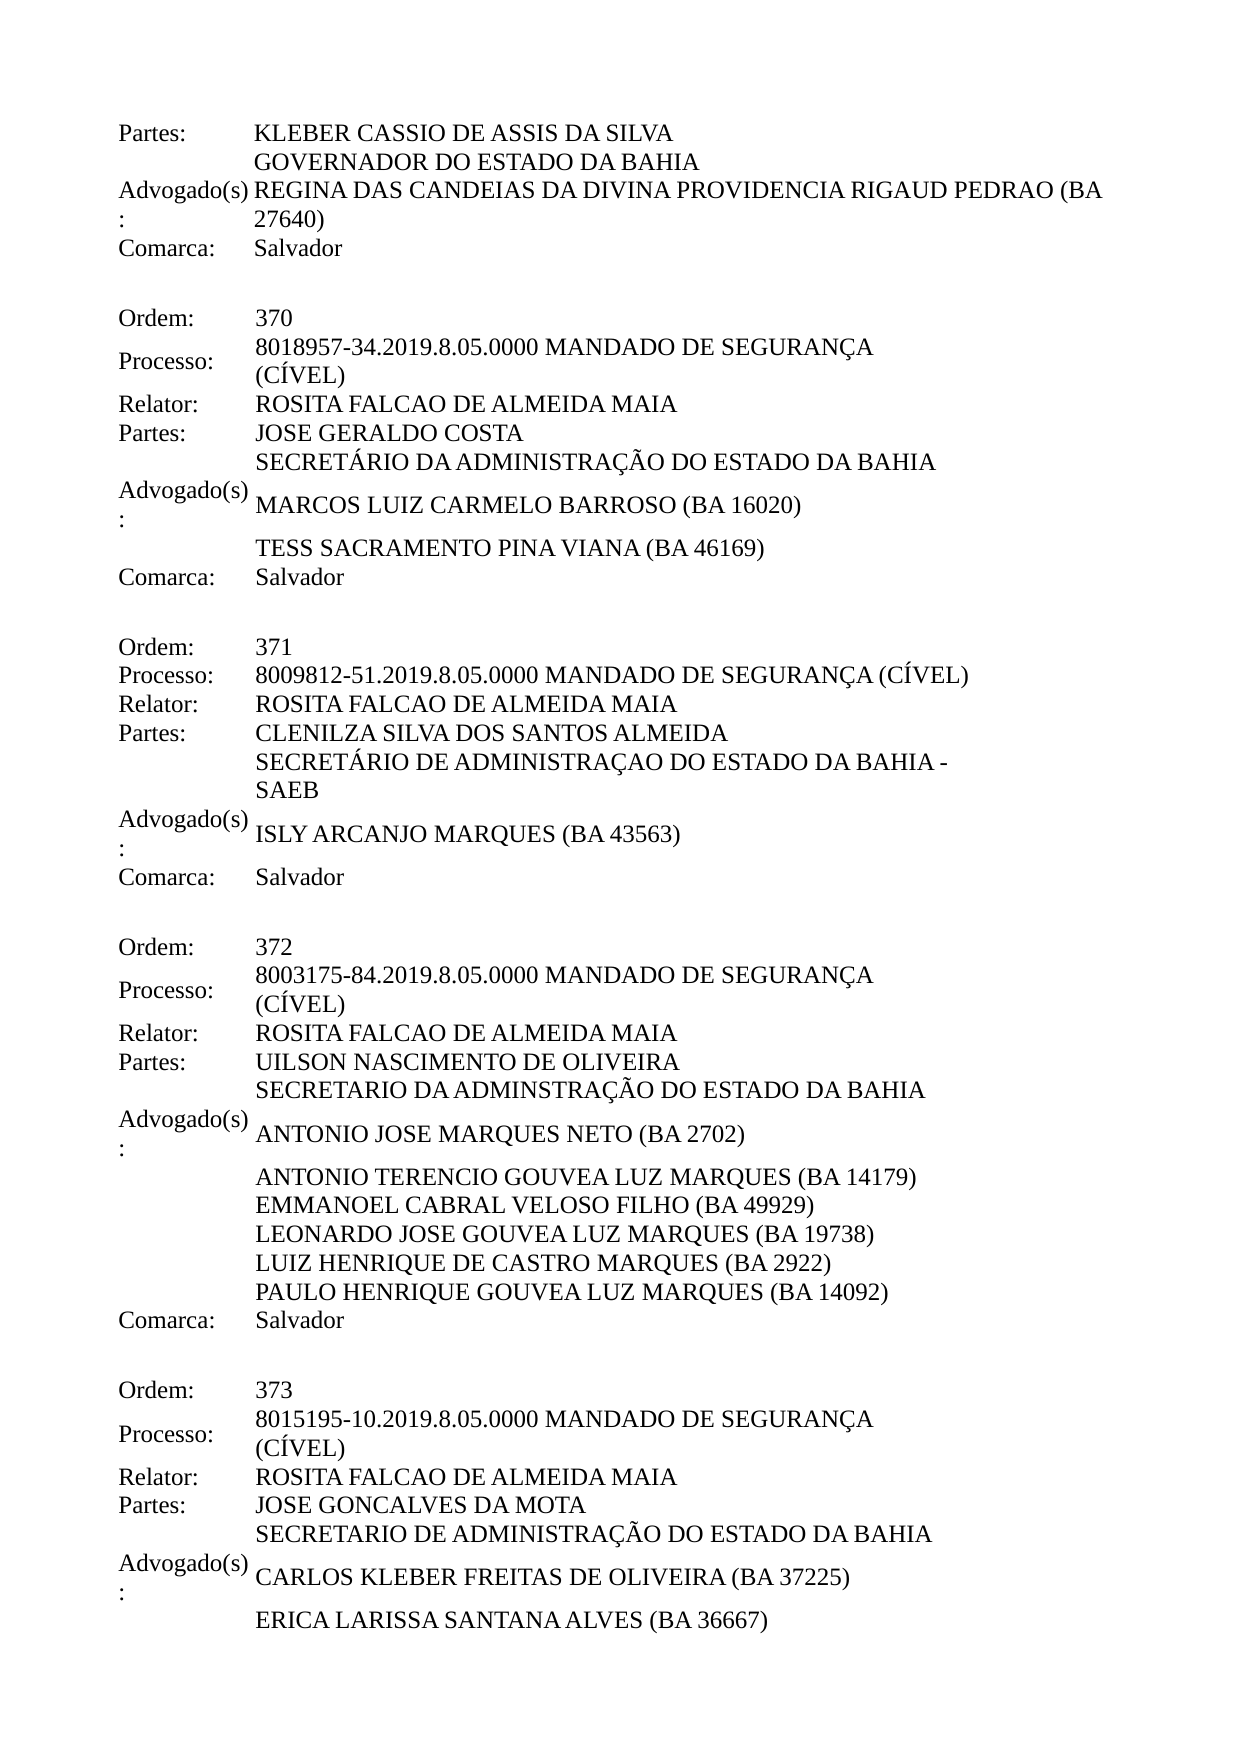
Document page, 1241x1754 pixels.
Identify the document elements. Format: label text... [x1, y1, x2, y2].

table_header Ordem: [118, 303, 255, 332]
table_cell LEONARDO JOSE GOUVEA LUZ MARQUES (BA 19738) [255, 1219, 969, 1248]
table_cell CLENILZA SILVA DOS SANTOS ALMEIDA [255, 718, 1016, 747]
table_cell 8015195-10.2019.8.05.0000 MANDADO DE SEGURANÇA (CÍVEL) [255, 1404, 969, 1462]
table_cell LUIZ HENRIQUE DE CASTRO MARQUES (BA 2922) [255, 1248, 969, 1277]
table_cell Advogado(s): [118, 1104, 255, 1162]
table_cell Comarca: [118, 562, 255, 591]
table_cell Processo: [118, 661, 255, 689]
table_cell ROSITA FALCAO DE ALMEIDA MAIA [255, 389, 969, 418]
table_cell [118, 1248, 255, 1277]
table_cell [118, 447, 255, 476]
table_cell Processo: [118, 332, 255, 389]
table_cell KLEBER CASSIO DE ASSIS DA SILVA [254, 118, 1122, 147]
table_cell MARCOS LUIZ CARMELO BARROSO (BA 16020) [255, 476, 969, 533]
table_cell Processo: [118, 961, 255, 1018]
table_cell ROSITA FALCAO DE ALMEIDA MAIA [255, 1462, 969, 1491]
table_cell GOVERNADOR DO ESTADO DA BAHIA [254, 147, 1122, 176]
table_cell [118, 1277, 255, 1306]
table_cell [118, 147, 253, 176]
table_cell REGINA DAS CANDEIAS DA DIVINA PROVIDENCIA RIGAUD PEDRAO (BA 27640) [254, 176, 1122, 233]
table_header 371 [255, 632, 1016, 661]
table_cell ANTONIO JOSE MARQUES NETO (BA 2702) [255, 1104, 969, 1162]
table_cell Comarca: [118, 233, 253, 262]
table_cell Salvador [254, 233, 1122, 262]
table_cell Salvador [255, 862, 1016, 891]
table_cell Relator: [118, 1018, 255, 1047]
table_cell Salvador [255, 1306, 969, 1334]
table_header 373 [255, 1376, 969, 1404]
table_header 372 [255, 932, 969, 961]
table_cell ROSITA FALCAO DE ALMEIDA MAIA [255, 689, 1016, 718]
table_cell 8003175-84.2019.8.05.0000 MANDADO DE SEGURANÇA (CÍVEL) [255, 961, 969, 1018]
table_cell 8018957-34.2019.8.05.0000 MANDADO DE SEGURANÇA (CÍVEL) [255, 332, 969, 389]
table_header Ordem: [118, 932, 255, 961]
table_cell SECRETÁRIO DA ADMINISTRAÇÃO DO ESTADO DA BAHIA [255, 447, 969, 476]
table_cell PAULO HENRIQUE GOUVEA LUZ MARQUES (BA 14092) [255, 1277, 969, 1306]
table_cell 8009812-51.2019.8.05.0000 MANDADO DE SEGURANÇA (CÍVEL) [255, 661, 1016, 689]
table_cell CARLOS KLEBER FREITAS DE OLIVEIRA (BA 37225) [255, 1548, 969, 1606]
table_cell Advogado(s): [118, 176, 253, 233]
table_cell SECRETARIO DA ADMINSTRAÇÃO DO ESTADO DA BAHIA [255, 1076, 969, 1104]
table_cell Partes: [118, 718, 255, 747]
table_cell SECRETARIO DE ADMINISTRAÇÃO DO ESTADO DA BAHIA [255, 1519, 969, 1548]
table_cell Relator: [118, 1462, 255, 1491]
table_cell [118, 1162, 255, 1191]
table_cell EMMANOEL CABRAL VELOSO FILHO (BA 49929) [255, 1191, 969, 1219]
table_cell Salvador [255, 562, 969, 591]
table_cell [118, 1191, 255, 1219]
table_cell JOSE GONCALVES DA MOTA [255, 1491, 969, 1519]
table_cell ANTONIO TERENCIO GOUVEA LUZ MARQUES (BA 14179) [255, 1162, 969, 1191]
table_cell Relator: [118, 689, 255, 718]
table_cell JOSE GERALDO COSTA [255, 418, 969, 447]
table_cell ERICA LARISSA SANTANA ALVES (BA 36667) [255, 1606, 969, 1634]
table_cell Partes: [118, 1491, 255, 1519]
table_header Ordem: [118, 1376, 255, 1404]
table_cell Comarca: [118, 1306, 255, 1334]
table_cell [118, 747, 255, 804]
table_cell TESS SACRAMENTO PINA VIANA (BA 46169) [255, 533, 969, 562]
table_cell [118, 1606, 255, 1634]
table_cell Relator: [118, 389, 255, 418]
table_header Ordem: [118, 632, 255, 661]
table_cell Advogado(s): [118, 1548, 255, 1606]
table_cell [118, 533, 255, 562]
table_header 370 [255, 303, 969, 332]
table_cell Partes: [118, 1047, 255, 1076]
table_cell Comarca: [118, 862, 255, 891]
table_cell Partes: [118, 118, 253, 147]
table_cell UILSON NASCIMENTO DE OLIVEIRA [255, 1047, 969, 1076]
table_cell ROSITA FALCAO DE ALMEIDA MAIA [255, 1018, 969, 1047]
table_cell [118, 1519, 255, 1548]
table_cell [118, 1219, 255, 1248]
table_cell Advogado(s): [118, 476, 255, 533]
table_cell Processo: [118, 1404, 255, 1462]
table_cell Advogado(s): [118, 804, 255, 862]
table_cell SECRETÁRIO DE ADMINISTRAÇAO DO ESTADO DA BAHIA - SAEB [255, 747, 1016, 804]
table_cell [118, 1076, 255, 1104]
table_cell Partes: [118, 418, 255, 447]
table_cell ISLY ARCANJO MARQUES (BA 43563) [255, 804, 1016, 862]
